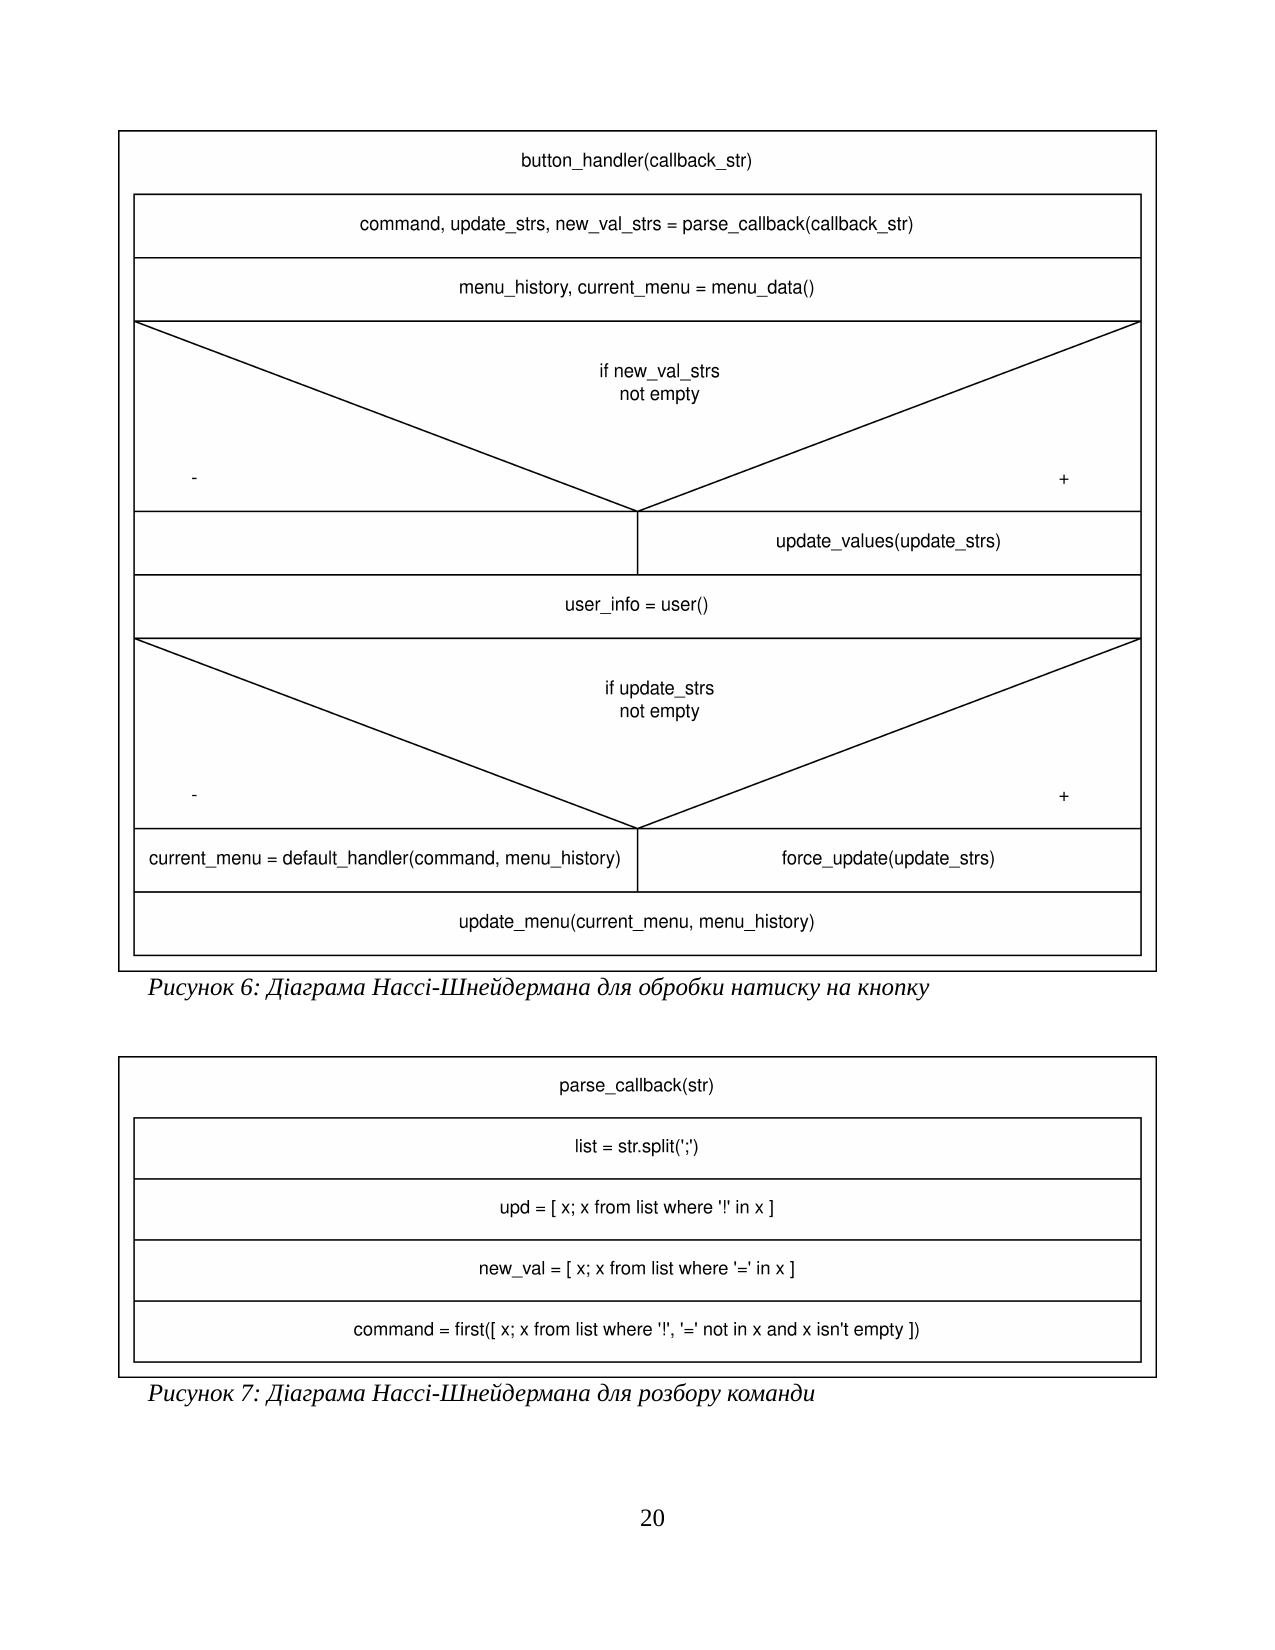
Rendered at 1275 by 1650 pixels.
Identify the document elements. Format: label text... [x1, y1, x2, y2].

picture [118, 1056, 1157, 1378]
text Рисунок 7: Діаграма Нассі-Шнейдермана для розбору команди [118, 1378, 1157, 1407]
text Рисунок 6: Діаграма Нассі-Шнейдермана для обробки натиску на кнопку [118, 972, 1157, 1000]
picture [118, 130, 1157, 972]
